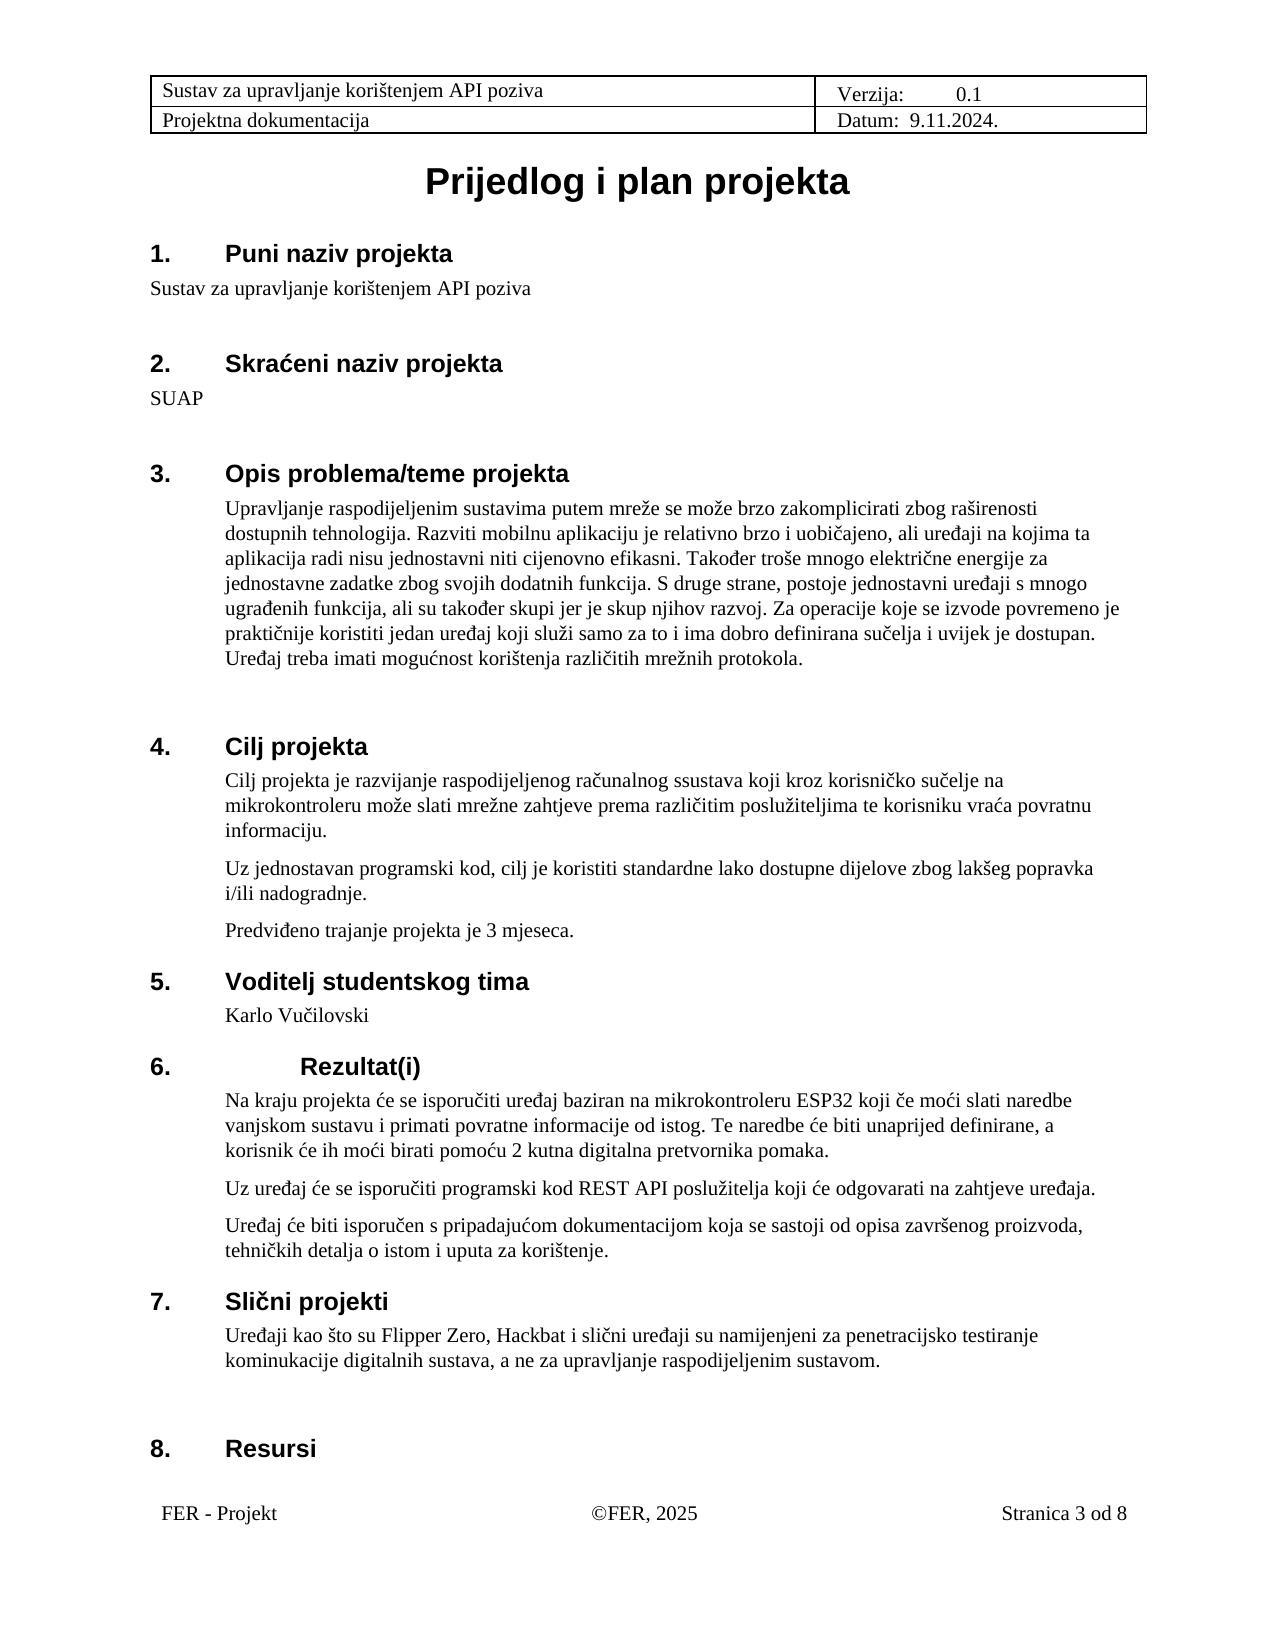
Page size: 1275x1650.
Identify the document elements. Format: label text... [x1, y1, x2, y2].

text Uz uređaj će se isporučiti programski kod REST API poslužitelja koji će odgovarati na zahtjeve uređaja. [225, 1174, 1125, 1199]
text Cilj projekta je razvijanje raspodijeljenog računalnog ssustava koji kroz korisničko sučelje na mikrokontroleru može slati mrežne zahtjeve prema različitim poslužiteljima te korisniku vraća povratnu informaciju. [225, 767, 1125, 842]
text Predviđeno trajanje projekta je 3 mjeseca. [225, 917, 1125, 942]
text SUAP [150, 384, 1125, 409]
subtitle Puni naziv projekta [150, 239, 1125, 268]
subtitle Cilj projekta [150, 732, 1125, 761]
subtitle Slični projekti [150, 1287, 1125, 1316]
subtitle Skraćeni naziv projekta [150, 349, 1125, 378]
text Karlo Vučilovski [225, 1002, 1125, 1027]
text Uz jednostavan programski kod, cilj je koristiti standardne lako dostupne dijelove zbog lakšeg popravka i/ili nadogradnje. [225, 854, 1125, 904]
subtitle Resursi [150, 1434, 1125, 1463]
text Uređaj će biti isporučen s pripadajućom dokumentacijom koja se sastoji od opisa završenog proizvoda, tehničkih detalja o istom i uputa za korištenje. [225, 1212, 1125, 1262]
subtitle Rezultat(i) [150, 1052, 1125, 1081]
title Prijedlog i plan projekta [150, 159, 1125, 202]
subtitle Voditelj studentskog tima [150, 967, 1125, 996]
text Sustav za upravljanje korištenjem API poziva [150, 274, 1125, 299]
text Na kraju projekta će se isporučiti uređaj baziran na mikrokontroleru ESP32 koji če moći slati naredbe vanjskom sustavu i primati povratne informacije od istog. Te naredbe će biti unaprijed definirane, a korisnik će ih moći birati pomoću 2 kutna digitalna pretvornika pomaka. [225, 1087, 1125, 1162]
subtitle Opis problema/teme projekta [150, 459, 1125, 488]
text Upravljanje raspodijeljenim sustavima putem mreže se može brzo zakomplicirati zbog raširenosti dostupnih tehnologija. Razviti mobilnu aplikaciju je relativno brzo i uobičajeno, ali uređaji na kojima ta aplikacija radi nisu jednostavni niti cijenovno efikasni. Također troše mnogo električne energije za jednostavne zadatke zbog svojih dodatnih funkcija. S druge strane, postoje jednostavni uređaji s mnogo ugrađenih funkcija, ali su također skupi jer je skup njihov razvoj. Za operacije koje se izvode povremeno je praktičnije koristiti jedan uređaj koji služi samo za to i ima dobro definirana sučelja i uvijek je dostupan. Uređaj treba imati mogućnost korištenja različitih mrežnih protokola. [225, 494, 1125, 669]
text Uređaji kao što su Flipper Zero, Hackbat i slični uređaji su namijenjeni za penetracijsko testiranje kominukacije digitalnih sustava, a ne za upravljanje raspodijeljenim sustavom. [225, 1322, 1125, 1372]
